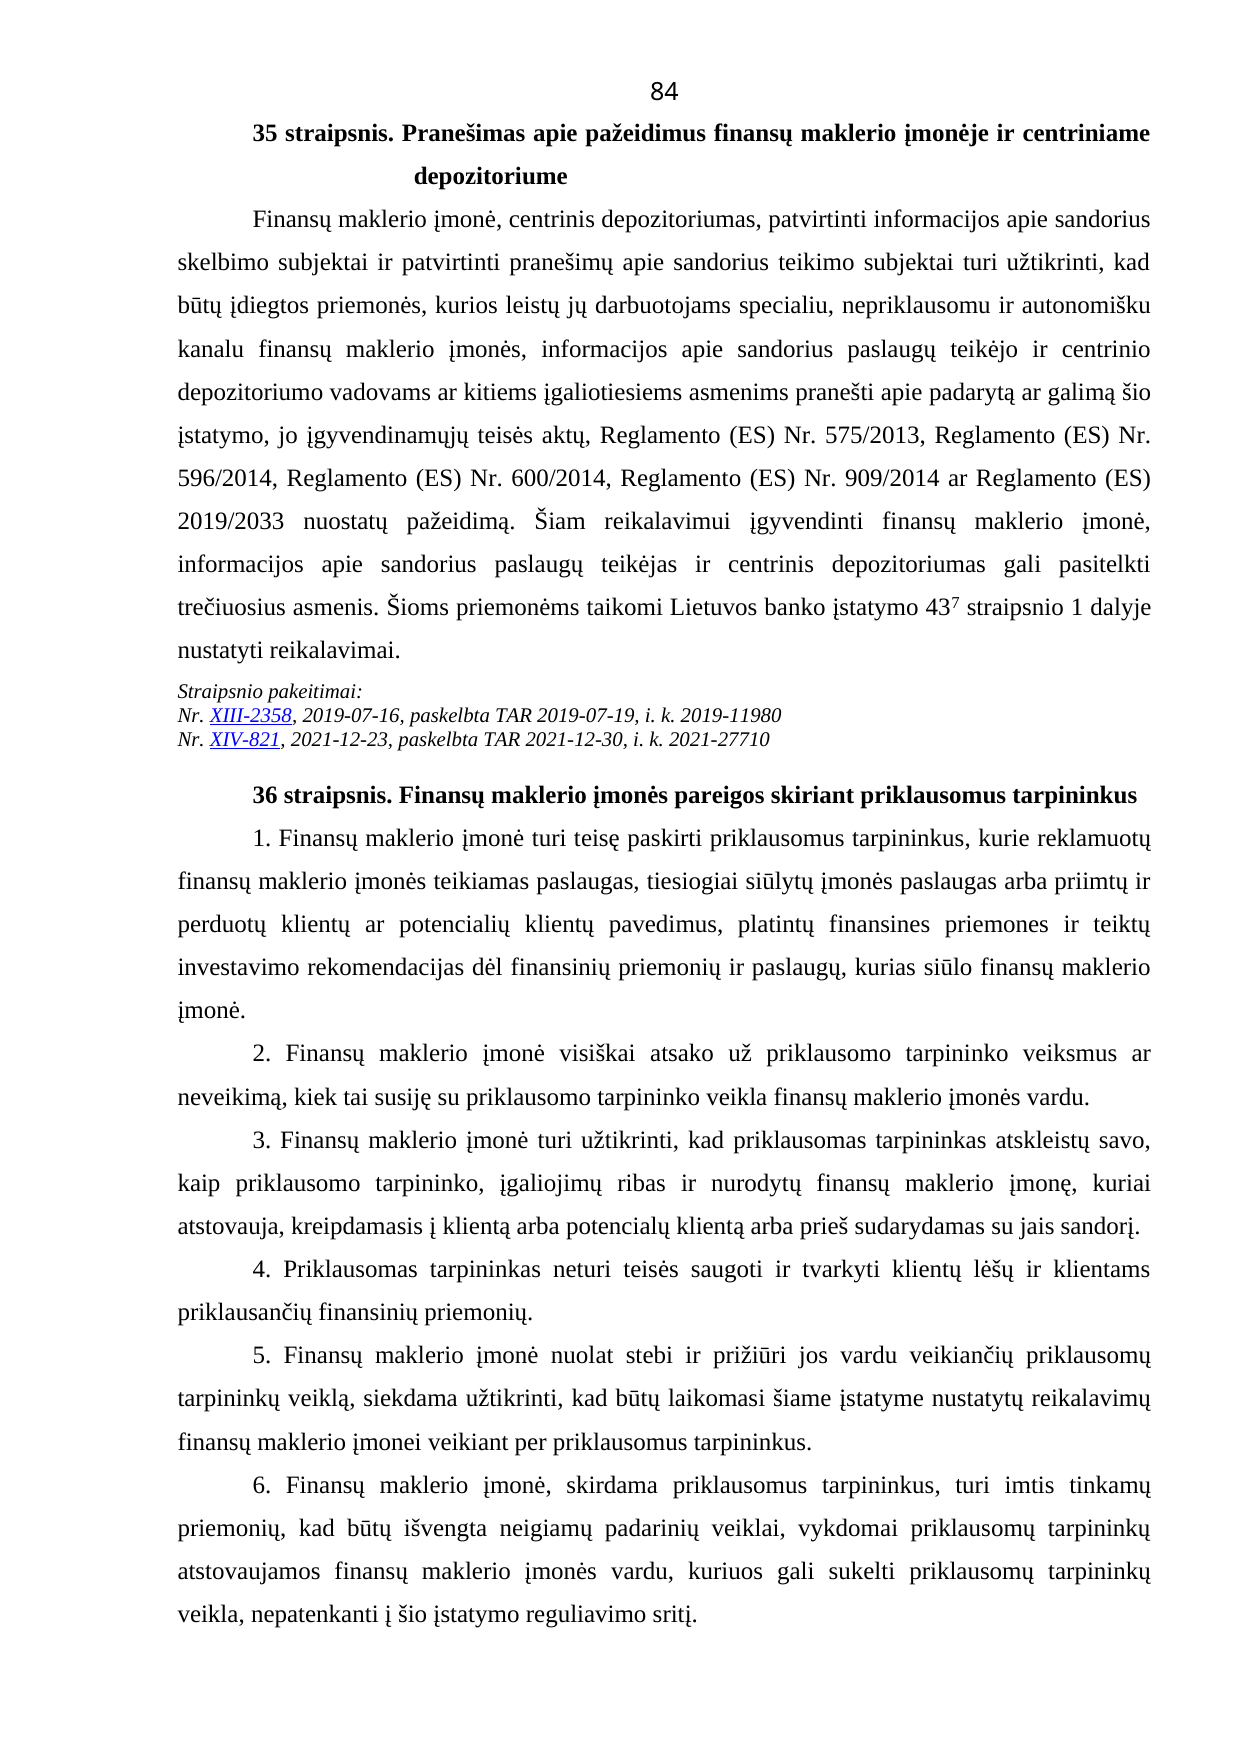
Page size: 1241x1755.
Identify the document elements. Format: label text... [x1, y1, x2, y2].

text 4. Priklausomas tarpininkas neturi teisės saugoti ir tvarkyti klientų lėšų ir klientams priklausančių finansinių priemonių. [177, 1254, 1152, 1326]
text Finansų maklerio įmonė, centrinis depozitoriumas, patvirtinti informacijos apie sandorius skelbimo subjektai ir patvirtinti pranešimų apie sandorius teikimo subjektai turi užtikrinti, kad būtų įdiegtos priemonės, kurios leistų jų darbuotojams specialiu, nepriklausomu ir autonomišku kanalu finansų maklerio įmonės, informacijos apie sandorius paslaugų teikėjo ir centrinio depozitoriumo vadovams ar kitiems įgaliotiesiems asmenims pranešti apie padarytą ar galimą šio įstatymo, jo įgyvendinamųjų teisės aktų, Reglamento (ES) Nr. 575/2013, Reglamento (ES) Nr. 596/2014, Reglamento (ES) Nr. 600/2014, Reglamento (ES) Nr. 909/2014 ar Reglamento (ES) 2019/2033 nuostatų pažeidimą. Šiam reikalavimui įgyvendinti finansų maklerio įmonė, informacijos apie sandorius paslaugų teikėjas ir centrinis depozitoriumas gali pasitelkti trečiuosius asmenis. Šioms priemonėms taikomi Lietuvos banko įstatymo 437 straipsnio 1 dalyje nustatyti reikalavimai. [177, 204, 1152, 664]
text Nr. XIII-2358, 2019-07-16, paskelbta TAR 2019-07-19, i. k. 2019-11980 [177, 703, 1152, 727]
text 36 straipsnis. Finansų maklerio įmonės pareigos skiriant priklausomus tarpininkus [177, 780, 1152, 808]
text Straipsnio pakeitimai: [177, 679, 1152, 703]
text 5. Finansų maklerio įmonė nuolat stebi ir prižiūri jos vardu veikiančių priklausomų tarpininkų veiklą, siekdama užtikrinti, kad būtų laikomasi šiame įstatyme nustatytų reikalavimų finansų maklerio įmonei veikiant per priklausomus tarpininkus. [177, 1340, 1152, 1455]
text 35 straipsnis. Pranešimas apie pažeidimus finansų maklerio įmonėje ir centriniame depozitoriume [252, 118, 1152, 190]
text 6. Finansų maklerio įmonė, skirdama priklausomus tarpininkus, turi imtis tinkamų priemonių, kad būtų išvengta neigiamų padarinių veiklai, vykdomai priklausomų tarpininkų atstovaujamos finansų maklerio įmonės vardu, kuriuos gali sukelti priklausomų tarpininkų veikla, nepatenkanti į šio įstatymo reguliavimo sritį. [177, 1470, 1152, 1628]
text Nr. XIV-821, 2021-12-23, paskelbta TAR 2021-12-30, i. k. 2021-27710 [177, 727, 1152, 751]
text 2. Finansų maklerio įmonė visiškai atsako už priklausomo tarpininko veiksmus ar neveikimą, kiek tai susiję su priklausomo tarpininko veikla finansų maklerio įmonės vardu. [177, 1038, 1152, 1110]
text 1. Finansų maklerio įmonė turi teisę paskirti priklausomus tarpininkus, kurie reklamuotų finansų maklerio įmonės teikiamas paslaugas, tiesiogiai siūlytų įmonės paslaugas arba priimtų ir perduotų klientų ar potencialių klientų pavedimus, platintų finansines priemones ir teiktų investavimo rekomendacijas dėl finansinių priemonių ir paslaugų, kurias siūlo finansų maklerio įmonė. [177, 823, 1152, 1024]
text 3. Finansų maklerio įmonė turi užtikrinti, kad priklausomas tarpininkas atskleistų savo, kaip priklausomo tarpininko, įgaliojimų ribas ir nurodytų finansų maklerio įmonę, kuriai atstovauja, kreipdamasis į klientą arba potencialų klientą arba prieš sudarydamas su jais sandorį. [177, 1125, 1152, 1240]
